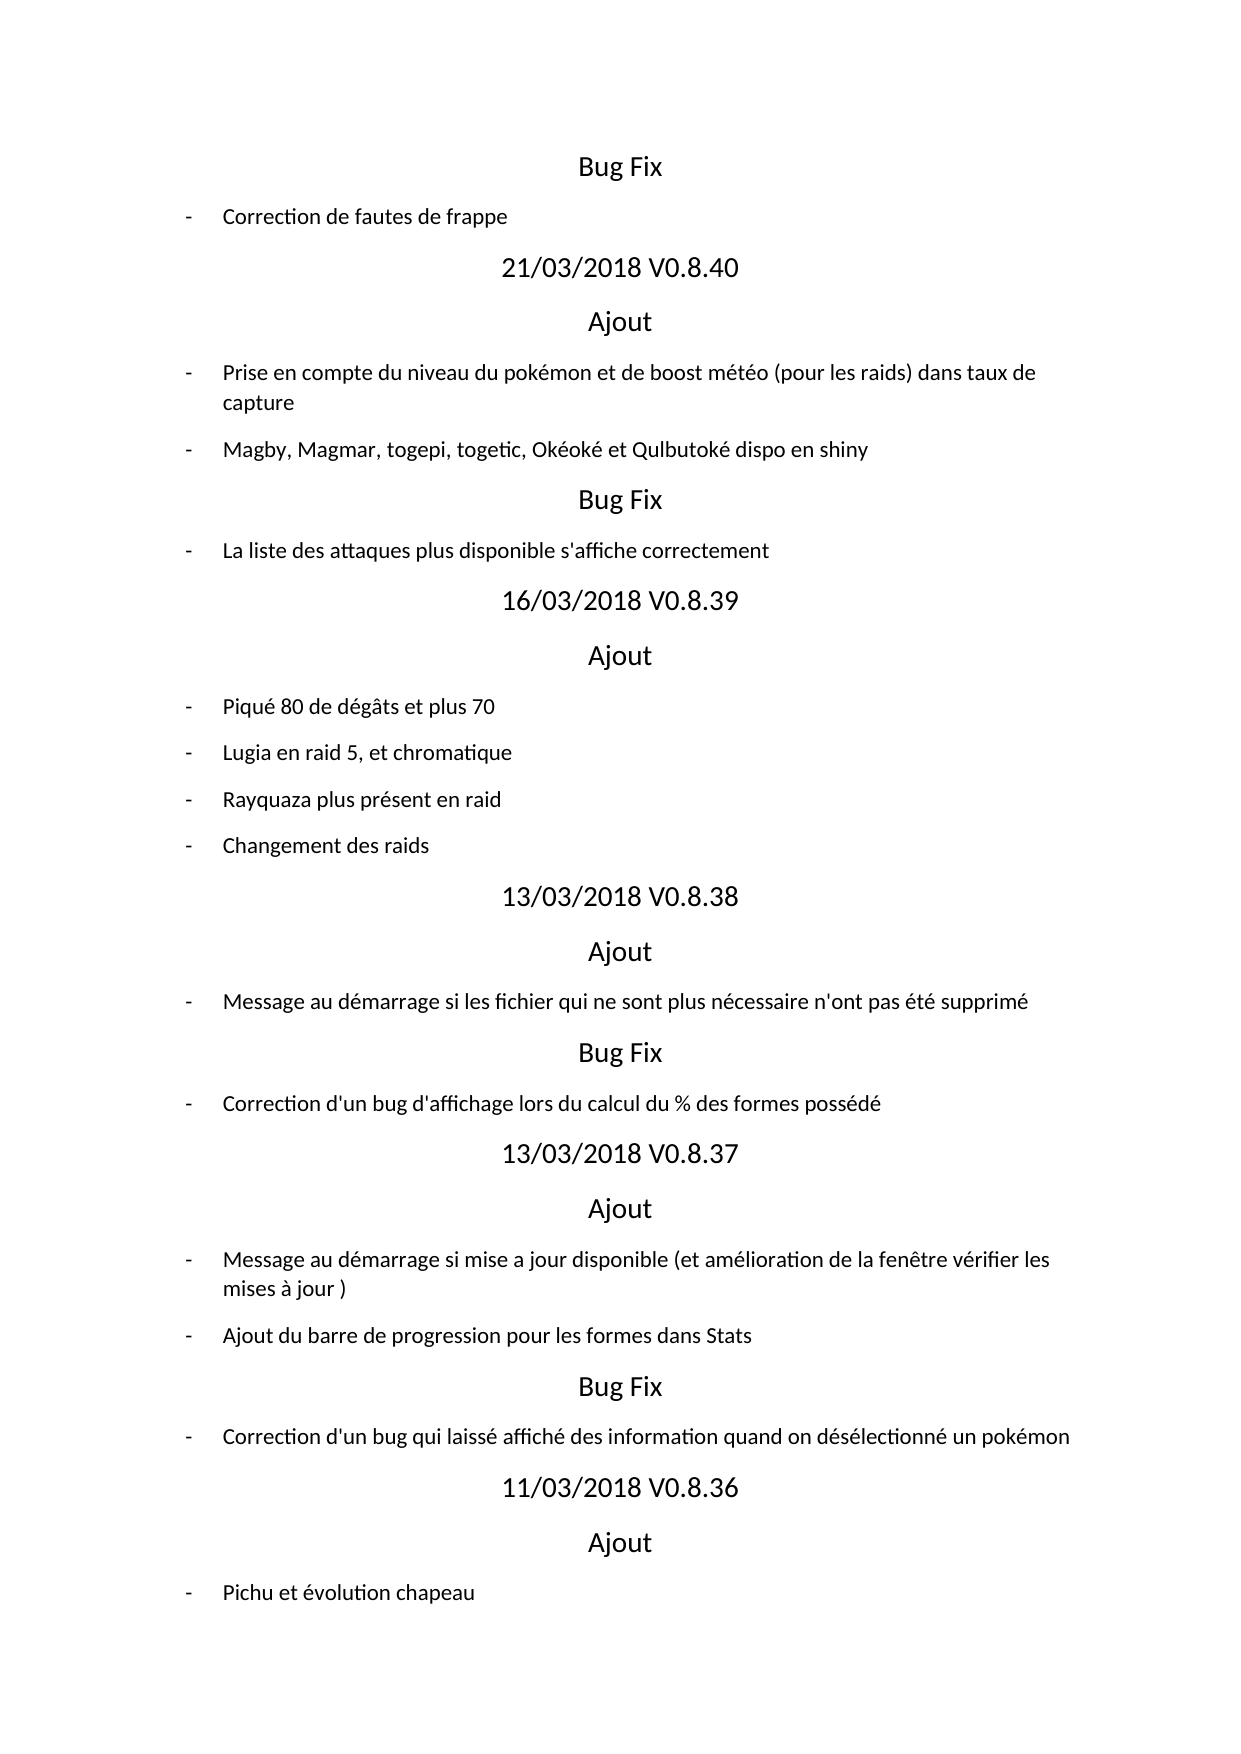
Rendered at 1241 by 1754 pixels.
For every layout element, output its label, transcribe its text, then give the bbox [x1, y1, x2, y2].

list Magby, Magmar, togepi, togetic, Okéoké et Qulbutoké dispo en shiny [185, 435, 1093, 463]
list Rayquaza plus présent en raid [185, 785, 1093, 813]
text Ajout [148, 933, 1093, 968]
text 13/03/2018 V0.8.38 [148, 878, 1093, 914]
list Message au démarrage si les fichier qui ne sont plus nécessaire n'ont pas été supprimé [185, 987, 1093, 1016]
list Piqué 80 de dégâts et plus 70 [185, 692, 1093, 720]
text 11/03/2018 V0.8.36 [148, 1469, 1093, 1504]
list Bug Fix [148, 481, 1093, 517]
list Lugia en raid 5, et chromatique [185, 738, 1093, 766]
text 13/03/2018 V0.8.37 [148, 1135, 1093, 1171]
text 21/03/2018 V0.8.40 [148, 249, 1093, 284]
list Bug Fix [148, 148, 1093, 183]
text Ajout [148, 1524, 1093, 1559]
list Bug Fix [148, 1368, 1093, 1403]
list Correction de fautes de frappe [185, 202, 1093, 230]
list Prise en compte du niveau du pokémon et de boost météo (pour les raids) dans taux de capture [185, 358, 1093, 416]
list Bug Fix [148, 1034, 1093, 1070]
text 16/03/2018 V0.8.39 [148, 582, 1093, 618]
text Ajout [148, 303, 1093, 339]
text Ajout [148, 1190, 1093, 1226]
list Ajout du barre de progression pour les formes dans Stats [185, 1321, 1093, 1349]
list Pichu et évolution chapeau [185, 1578, 1093, 1606]
list La liste des attaques plus disponible s'affiche correctement [185, 536, 1093, 564]
list Message au démarrage si mise a jour disponible (et amélioration de la fenêtre vérifier les mises à jour ) [185, 1245, 1093, 1303]
list Correction d'un bug qui laissé affiché des information quand on désélectionné un pokémon [185, 1422, 1093, 1450]
list Changement des raids [185, 832, 1093, 859]
list Correction d'un bug d'affichage lors du calcul du % des formes possédé [185, 1089, 1093, 1117]
text Ajout [148, 637, 1093, 673]
